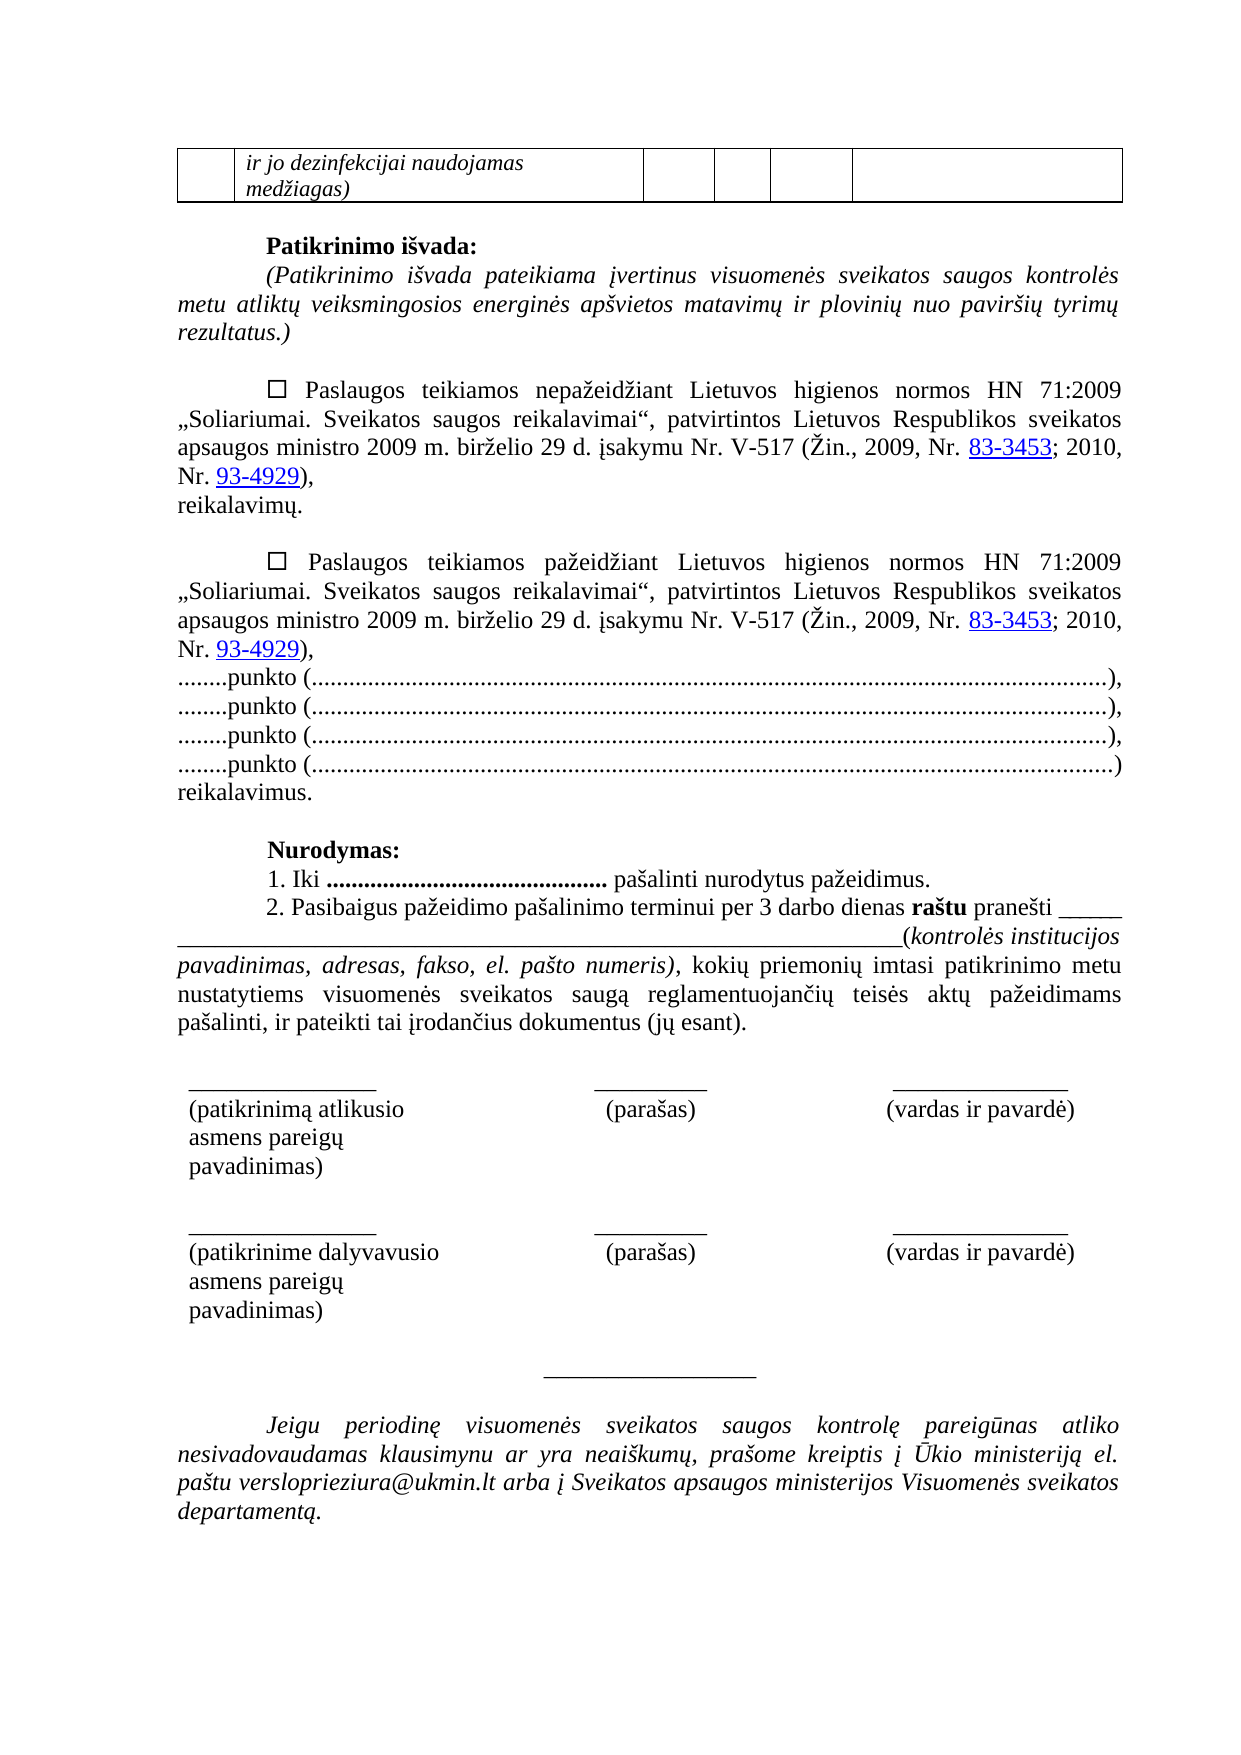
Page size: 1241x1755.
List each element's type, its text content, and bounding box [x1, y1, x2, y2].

table_header _________ (parašas) [556, 1209, 746, 1324]
text ........punkto ( ) [177, 749, 1122, 777]
table_cell ir jo dezinfekcijai naudojamas medžiagas) [235, 149, 643, 201]
table_cell [715, 149, 770, 201]
text [] Paslaugos teikiamos nepažeidžiant Lietuvos higienos normos HN 71:2009 „Soliariumai. Sveikatos saugos reikalavimai“, patvirtintos Lietuvos Respublikos sveikatos apsaugos ministro 2009 m. birželio 29 d. įsakymu Nr. V-517 (Žin., 2009, Nr. 83-3453; 2010, Nr. 93-4929), [177, 375, 1122, 490]
table_cell [178, 149, 234, 201]
table_header ______________ (vardas ir pavardė) [839, 1065, 1122, 1180]
text 2. Pasibaigus pažeidimo pašalinimo terminui per 3 darbo dienas raštu pranešti [177, 892, 1122, 921]
table_header _______________ (patikrinimą atlikusio asmens pareigų pavadinimas) [177, 1065, 488, 1180]
text [] Paslaugos teikiamos pažeidžiant Lietuvos higienos normos HN 71:2009 „Soliariumai. Sveikatos saugos reikalavimai“, patvirtintos Lietuvos Respublikos sveikatos apsaugos ministro 2009 m. birželio 29 d. įsakymu Nr. V-517 (Žin., 2009, Nr. 83-3453; 2010, Nr. 93-4929), [177, 547, 1122, 662]
text (Patikrinimo išvada pateikiama įvertinus visuomenės sveikatos saugos kontrolės metu atliktų veiksmingosios energinės apšvietos matavimų ir plovinių nuo paviršių tyrimų rezultatus.) [177, 260, 1122, 346]
text _________________ [177, 1352, 1122, 1381]
table_header [489, 1065, 556, 1180]
text __________________________________________________________(kontrolės institucijos pavadinimas, adresas, fakso, el. pašto numeris), kokių priemonių imtasi patikrinimo metu nustatytiems visuomenės sveikatos saugą reglamentuojančių teisės aktų pažeidimams pašalinti, ir pateikti tai įrodančius dokumentus (jų esant). [177, 921, 1122, 1036]
text reikalavimų. [177, 490, 1122, 519]
table_header [746, 1209, 838, 1324]
text Patikrinimo išvada: [177, 231, 1122, 260]
text Nurodymas: [177, 835, 1122, 864]
text 1. Iki ............................................. pašalinti nurodytus pažeidimus. [267, 864, 1122, 892]
text reikalavimus. [177, 777, 1122, 806]
text ........punkto ( ), [177, 662, 1122, 691]
text ........punkto ( ), [177, 720, 1122, 749]
text Jeigu periodinę visuomenės sveikatos saugos kontrolę pareigūnas atliko nesivadovaudamas klausimynu ar yra neaiškumų, prašome kreiptis į Ūkio ministeriją el. paštu versloprieziura@ukmin.lt arba į Sveikatos apsaugos ministerijos Visuomenės sveikatos departamentą. [177, 1410, 1122, 1525]
table_cell [644, 149, 714, 201]
table_header [746, 1065, 838, 1180]
table_cell [853, 149, 1122, 201]
table_header _______________ (patikrinime dalyvavusio asmens pareigų pavadinimas) [177, 1209, 488, 1324]
table_header ______________ (vardas ir pavardė) [839, 1209, 1122, 1324]
text ........punkto ( ), [177, 691, 1122, 720]
table_header [489, 1209, 556, 1324]
table_header _________ (parašas) [556, 1065, 746, 1180]
table_cell [771, 149, 852, 201]
